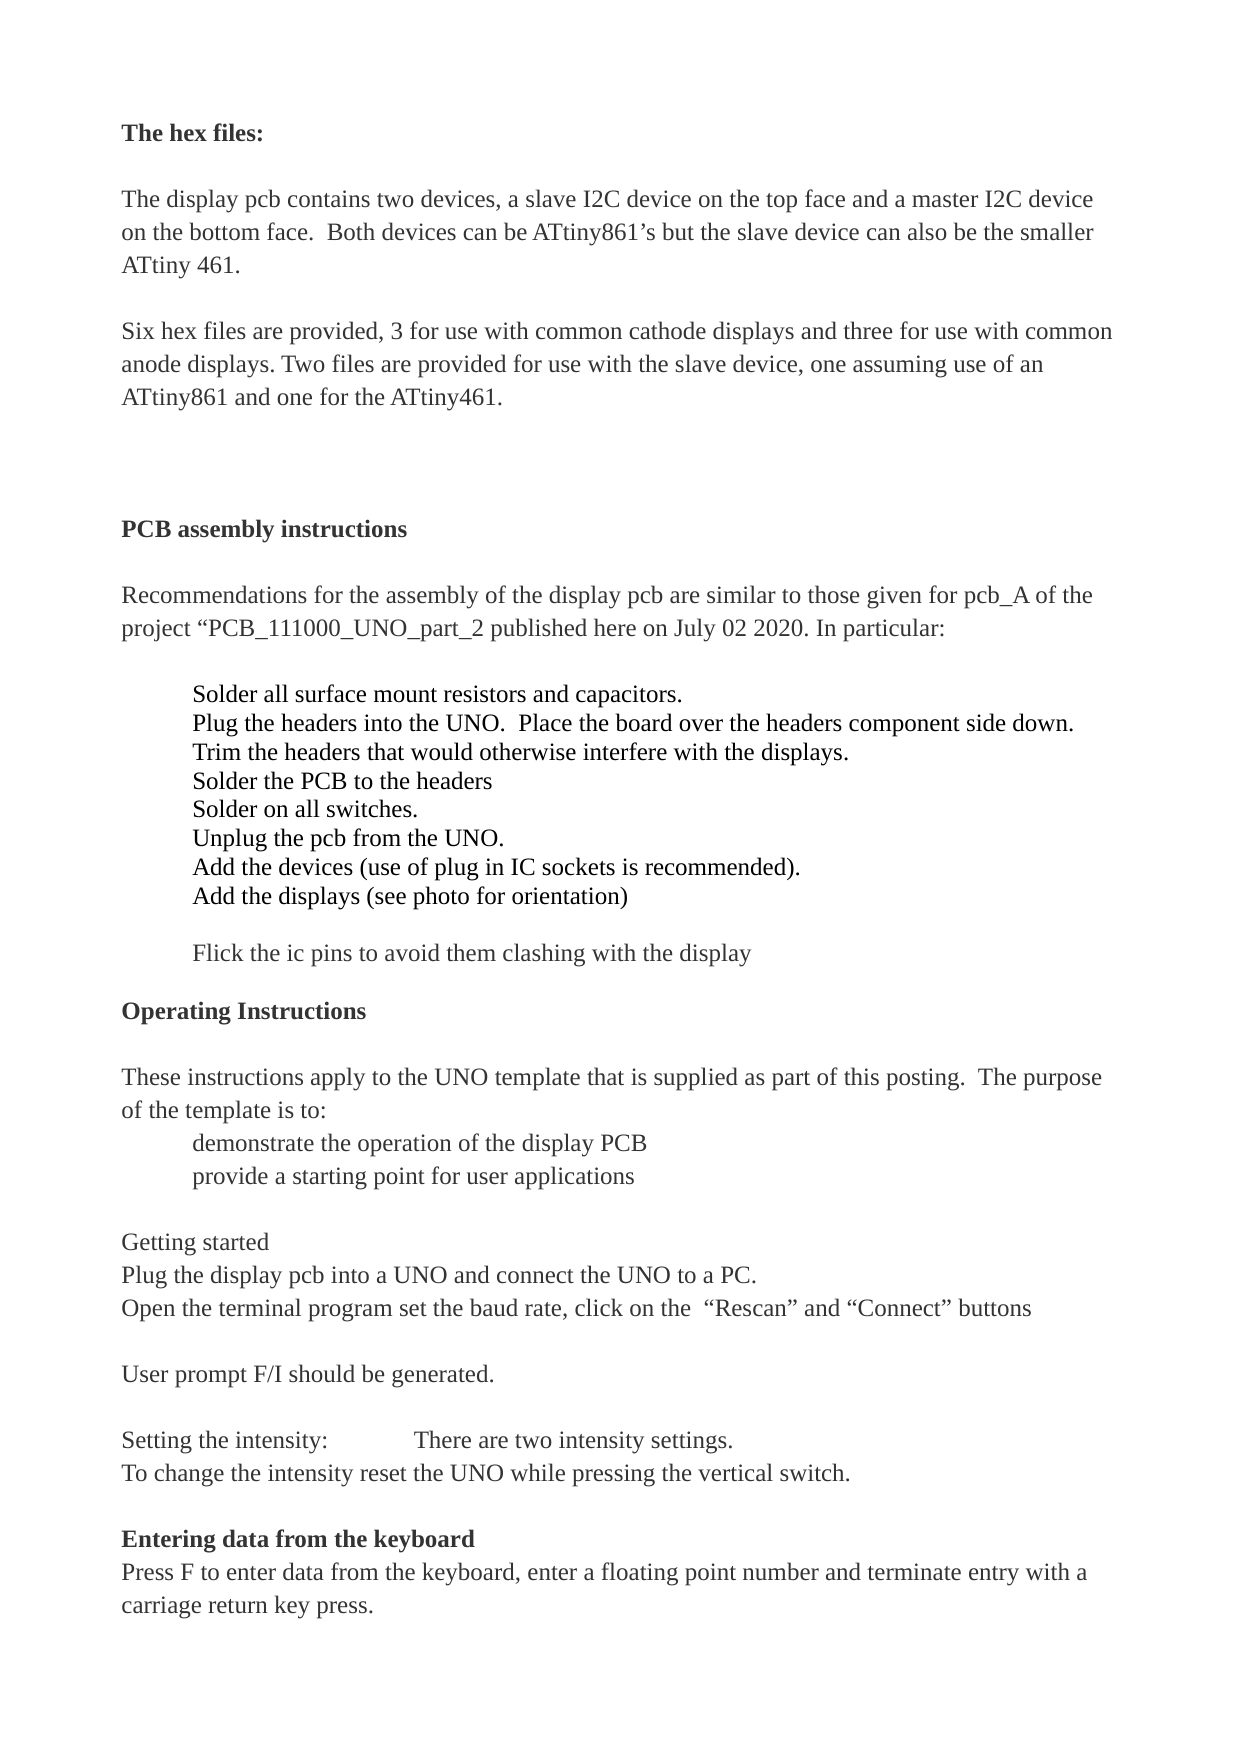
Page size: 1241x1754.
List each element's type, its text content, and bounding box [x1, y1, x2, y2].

text Setting the intensity: There are two intensity settings. [119, 1425, 1122, 1454]
text Six hex files are provided, 3 for use with common cathode displays and three for use with common anode displays. Two files are provided for use with the slave device, one assuming use of an ATtiny861 and one for the ATtiny461. [119, 316, 1122, 411]
text Recommendations for the assembly of the display pcb are similar to those given for pcb_A of the project “PCB_111000_UNO_part_2 published here on July 02 2020. In particular: [119, 580, 1122, 642]
text Plug the display pcb into a UNO and connect the UNO to a PC. [119, 1260, 1122, 1289]
text Solder on all switches. [118, 794, 1122, 823]
text The hex files: [119, 118, 1122, 147]
text Trim the headers that would otherwise interfere with the displays. [118, 737, 1122, 766]
text Plug the headers into the UNO. Place the board over the headers component side down. [118, 708, 1122, 737]
text provide a starting point for user applications [119, 1161, 1122, 1189]
text demonstrate the operation of the display PCB [119, 1128, 1122, 1157]
text Operating Instructions [119, 996, 1122, 1024]
text Add the devices (use of plug in IC sockets is recommended). [118, 852, 1122, 881]
text Flick the ic pins to avoid them clashing with the display [119, 938, 1122, 967]
text Solder the PCB to the headers [118, 766, 1122, 794]
text User prompt F/I should be generated. [119, 1359, 1122, 1388]
text Solder all surface mount resistors and capacitors. [118, 679, 1122, 708]
text Unplug the pcb from the UNO. [118, 823, 1122, 852]
text PCB assembly instructions [119, 514, 1122, 543]
text To change the intensity reset the UNO while pressing the vertical switch. [119, 1458, 1122, 1487]
text The display pcb contains two devices, a slave I2C device on the top face and a master I2C device on the bottom face. Both devices can be ATtiny861’s but the slave device can also be the smaller ATtiny 461. [119, 184, 1122, 279]
text Add the displays (see photo for orientation) [118, 881, 1122, 909]
text Getting started [119, 1227, 1122, 1256]
text These instructions apply to the UNO template that is supplied as part of this posting. The purpose of the template is to: [119, 1062, 1122, 1123]
text Entering data from the keyboard [119, 1524, 1122, 1553]
text Open the terminal program set the baud rate, click on the “Rescan” and “Connect” buttons [119, 1293, 1122, 1322]
text Press F to enter data from the keyboard, enter a floating point number and terminate entry with a carriage return key press. [119, 1557, 1122, 1619]
